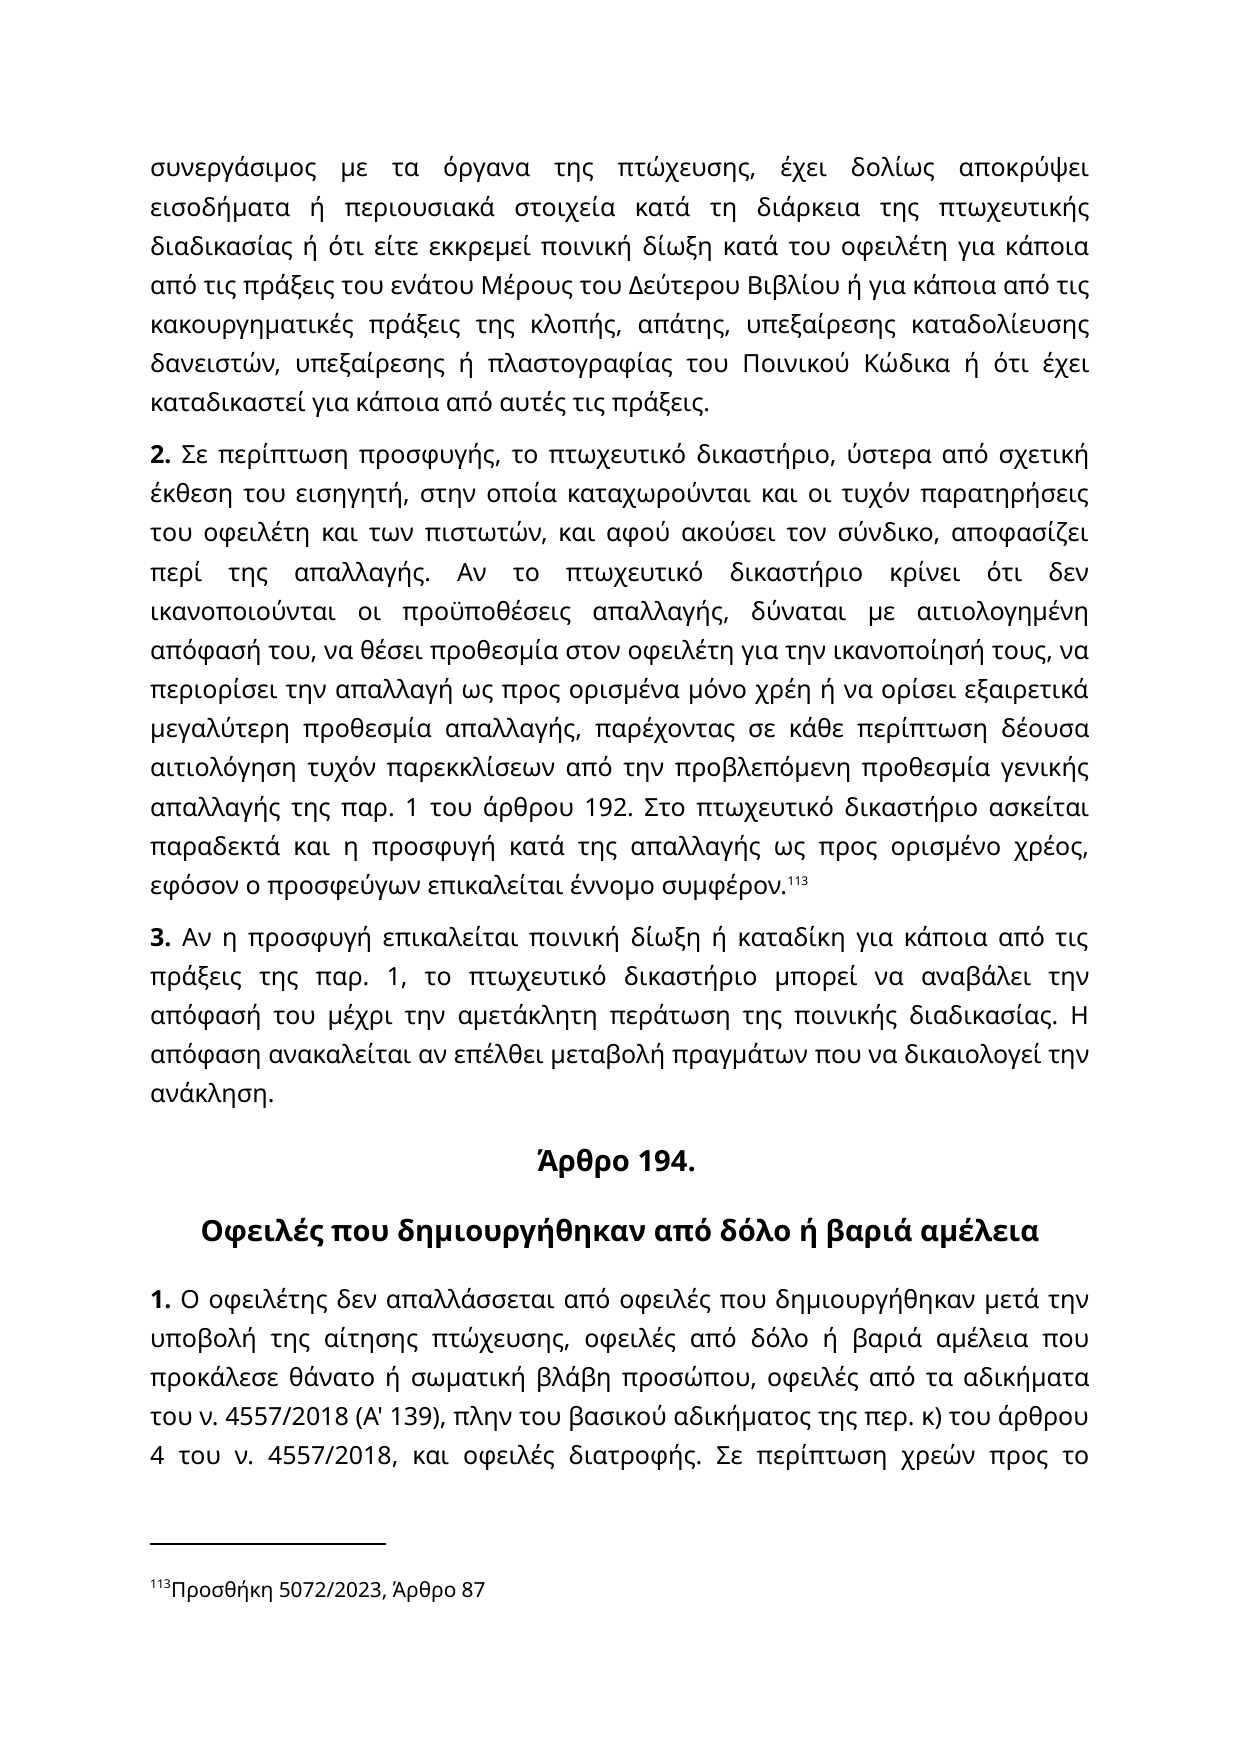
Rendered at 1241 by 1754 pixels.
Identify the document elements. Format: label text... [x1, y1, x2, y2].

text 3. Αν η προσφυγή επικαλείται ποινική δίωξη ή καταδίκη για κάποια από τις πράξεις της παρ. 1, το πτωχευτικό δικαστήριο μπορεί να αναβάλει την απόφασή του μέχρι την αμετάκλητη περάτωση της ποινικής διαδικασίας. Η απόφαση ανακαλείται αν επέλθει μεταβολή πραγμάτων που να δικαιολογεί την ανάκληση. [150, 919, 1090, 1110]
text 1. Ο οφειλέτης δεν απαλλάσσεται από οφειλές που δημιουργήθηκαν μετά την υποβολή της αίτησης πτώχευσης, οφειλές από δόλο ή βαριά αμέλεια που προκάλεσε θάνατο ή σωματική βλάβη προσώπου, οφειλές από τα αδικήματα του ν. 4557/2018 (Α' 139), πλην του βασικού αδικήματος της περ. κ) του άρθρου 4 του ν. 4557/2018, και οφειλές διατροφής. Σε περίπτωση χρεών προς το [150, 1281, 1090, 1472]
subtitle Άρθρο 194. [150, 1140, 1090, 1180]
subtitle Οφειλές που δημιουργήθηκαν από δόλο ή βαριά αμέλεια [150, 1211, 1090, 1250]
text 2. Σε περίπτωση προσφυγής, το πτωχευτικό δικαστήριο, ύστερα από σχετική έκθεση του εισηγητή, στην οποία καταχωρούνται και οι τυχόν παρατηρήσεις του οφειλέτη και των πιστωτών, και αφού ακούσει τον σύνδικο, αποφασίζει περί της απαλλαγής. Αν το πτωχευτικό δικαστήριο κρίνει ότι δεν ικανοποιούνται οι προϋποθέσεις απαλλαγής, δύναται με αιτιολογημένη απόφασή του, να θέσει προθεσμία στον οφειλέτη για την ικανοποίησή τους, να περιορίσει την απαλλαγή ως προς ορισμένα μόνο χρέη ή να ορίσει εξαιρετικά μεγαλύτερη προθεσμία απαλλαγής, παρέχοντας σε κάθε περίπτωση δέουσα αιτιολόγηση τυχόν παρεκκλίσεων από την προβλεπόμενη προθεσμία γενικής απαλλαγής της παρ. 1 του άρθρου 192. Στο πτωχευτικό δικαστήριο ασκείται παραδεκτά και η προσφυγή κατά της απαλλαγής ως προς ορισμένο χρέος, εφόσον ο προσφεύγων επικαλείται έννομο συμφέρον. [150, 437, 1090, 902]
text Προσθήκη 5072/2023, Άρθρο 87 [150, 1576, 1090, 1604]
text συνεργάσιμος με τα όργανα της πτώχευσης, έχει δολίως αποκρύψει εισοδήματα ή περιουσιακά στοιχεία κατά τη διάρκεια της πτωχευτικής διαδικασίας ή ότι είτε εκκρεμεί ποινική δίωξη κατά του οφειλέτη για κάποια από τις πράξεις του ενάτου Μέρους του Δεύτερου Βιβλίου ή για κάποια από τις κακουργηματικές πράξεις της κλοπής, απάτης, υπεξαίρεσης καταδολίευσης δανειστών, υπεξαίρεσης ή πλαστογραφίας του Ποινικού Κώδικα ή ότι έχει καταδικαστεί για κάποια από αυτές τις πράξεις. [150, 150, 1090, 419]
